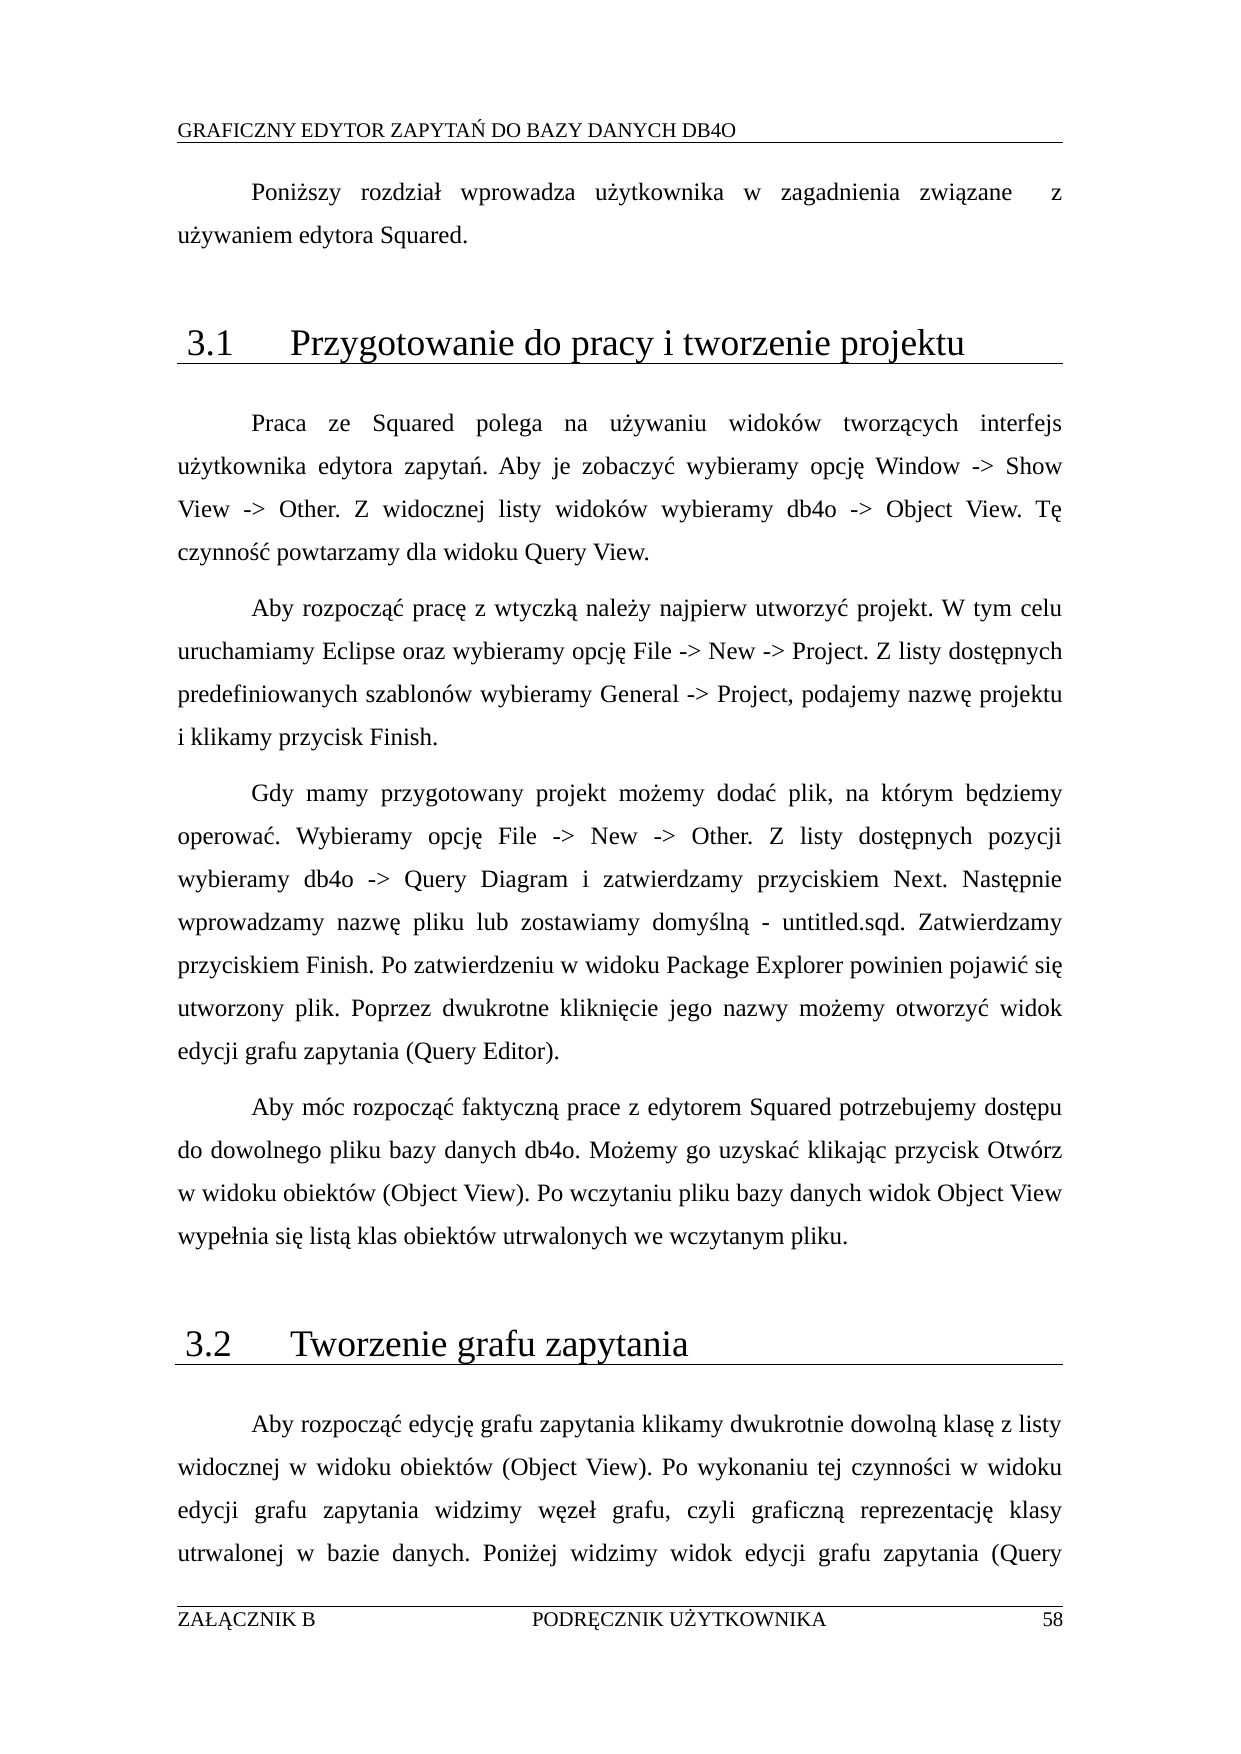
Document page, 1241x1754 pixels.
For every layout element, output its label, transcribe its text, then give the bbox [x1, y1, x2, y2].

subtitle Tworzenie grafu zapytania [175, 1321, 1063, 1364]
text Poniższy rozdział wprowadza użytkownika w zagadnienia związane z używaniem edytora Squared. [177, 177, 1063, 249]
subtitle Przygotowanie do pracy i tworzenie projektu [177, 320, 1063, 363]
text Gdy mamy przygotowany projekt możemy dodać plik, na którym będziemy operować. Wybieramy opcję File -> New -> Other. Z listy dostępnych pozycji wybieramy db4o -> Query Diagram i zatwierdzamy przyciskiem Next. Następnie wprowadzamy nazwę pliku lub zostawiamy domyślną - untitled.sqd. Zatwierdzamy przyciskiem Finish. Po zatwierdzeniu w widoku Package Explorer powinien pojawić się utworzony plik. Poprzez dwukrotne kliknięcie jego nazwy możemy otworzyć widok edycji grafu zapytania (Query Editor). [177, 778, 1063, 1065]
text Aby móc rozpocząć faktyczną prace z edytorem Squared potrzebujemy dostępu do dowolnego pliku bazy danych db4o. Możemy go uzyskać klikając przycisk Otwórz w widoku obiektów (Object View). Po wczytaniu pliku bazy danych widok Object View wypełnia się listą klas obiektów utrwalonych we wczytanym pliku. [177, 1092, 1063, 1250]
text Aby rozpocząć edycję grafu zapytania klikamy dwukrotnie dowolną klasę z listy widocznej w widoku obiektów (Object View). Po wykonaniu tej czynności w widoku edycji grafu zapytania widzimy węzeł grafu, czyli graficzną reprezentację klasy utrwalonej w bazie danych. Poniżej widzimy widok edycji grafu zapytania (Query [177, 1409, 1063, 1567]
text Aby rozpocząć pracę z wtyczką należy najpierw utworzyć projekt. W tym celu uruchamiamy Eclipse oraz wybieramy opcję File -> New -> Project. Z listy dostępnych predefiniowanych szablonów wybieramy General -> Project, podajemy nazwę projektu i klikamy przycisk Finish. [177, 593, 1063, 751]
text Praca ze Squared polega na używaniu widoków tworzących interfejs użytkownika edytora zapytań. Aby je zobaczyć wybieramy opcję Window -> Show View -> Other. Z widocznej listy widoków wybieramy db4o -> Object View. Tę czynność powtarzamy dla widoku Query View. [177, 408, 1063, 566]
